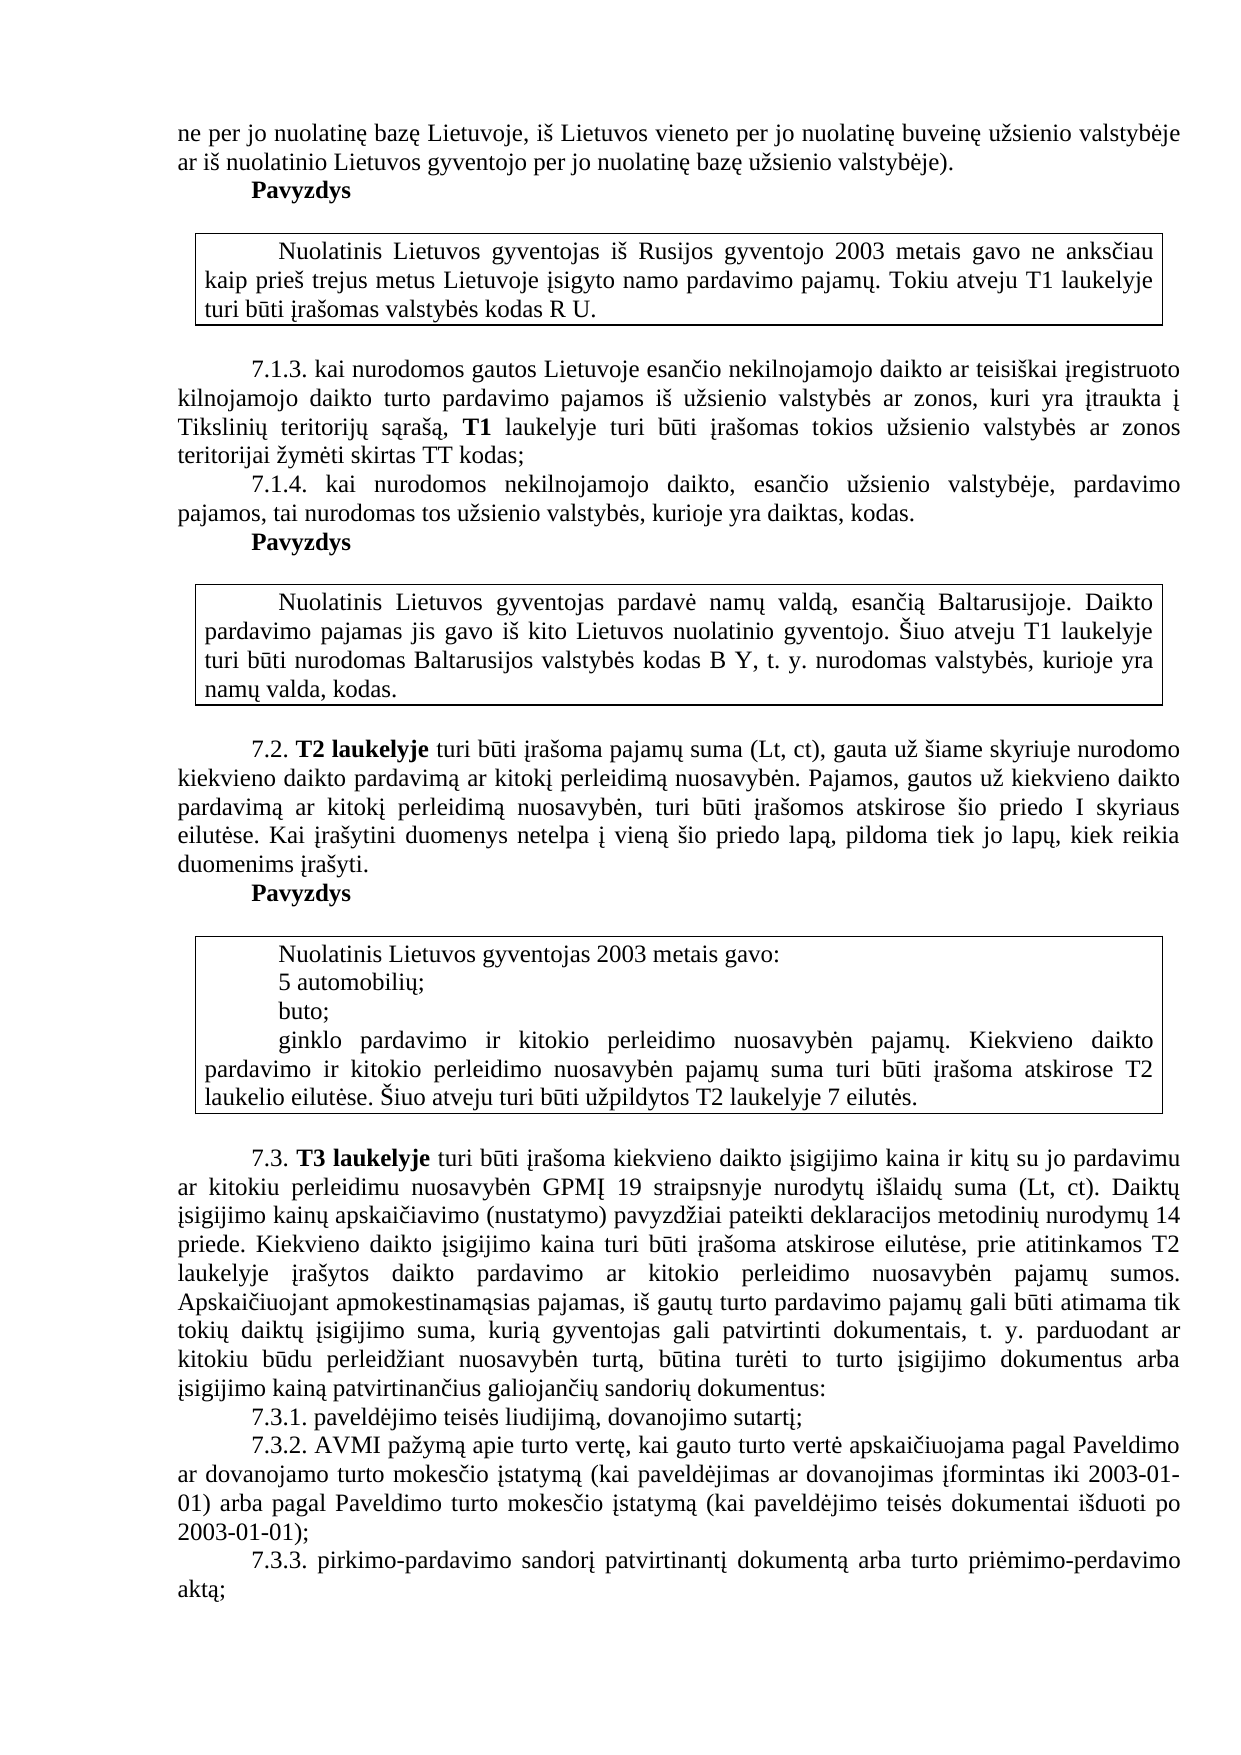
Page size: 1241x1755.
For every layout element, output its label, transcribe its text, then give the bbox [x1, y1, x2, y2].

text 7.1.3. kai nurodomos gautos Lietuvoje esančio nekilnojamojo daikto ar teisiškai įregistruoto kilnojamojo daikto turto pardavimo pajamos iš užsienio valstybės ar zonos, kuri yra įtraukta į Tikslinių teritorijų sąrašą, T1 laukelyje turi būti įrašomas tokios užsienio valstybės ar zonos teritorijai žymėti skirtas TT kodas; [177, 354, 1181, 469]
text ne per jo nuolatinę bazę Lietuvoje, iš Lietuvos vieneto per jo nuolatinę buveinę užsienio valstybėje ar iš nuolatinio Lietuvos gyventojo per jo nuolatinę bazę užsienio valstybėje). [177, 118, 1181, 176]
text 7.1.4. kai nurodomos nekilnojamojo daikto, esančio užsienio valstybėje, pardavimo pajamos, tai nurodomas tos užsienio valstybės, kurioje yra daiktas, kodas. [177, 469, 1181, 527]
text 7.3.2. AVMI pažymą apie turto vertę, kai gauto turto vertė apskaičiuojama pagal Paveldimo ar dovanojamo turto mokesčio įstatymą (kai paveldėjimas ar dovanojimas įformintas iki 2003-01-01) arba pagal Paveldimo turto mokesčio įstatymą (kai paveldėjimo teisės dokumentai išduoti po 2003-01-01); [177, 1431, 1181, 1546]
text 7.2. T2 laukelyje turi būti įrašoma pajamų suma (Lt, ct), gauta už šiame skyriuje nurodomo kiekvieno daikto pardavimą ar kitokį perleidimą nuosavybėn. Pajamos, gautos už kiekvieno daikto pardavimą ar kitokį perleidimą nuosavybėn, turi būti įrašomos atskirose šio priedo I skyriaus eilutėse. Kai įrašytini duomenys netelpa į vieną šio priedo lapą, pildoma tiek jo lapų, kiek reikia duomenims įrašyti. [177, 734, 1181, 878]
text 7.3.3. pirkimo-pardavimo sandorį patvirtinantį dokumentą arba turto priėmimo-perdavimo aktą; [177, 1546, 1181, 1603]
text Pavyzdys [177, 176, 1181, 204]
text 7.3.1. paveldėjimo teisės liudijimą, dovanojimo sutartį; [177, 1402, 1181, 1431]
text 5 automobilių; [196, 964, 1162, 993]
text Nuolatinis Lietuvos gyventojas pardavė namų valdą, esančią Baltarusijoje. Daikto pardavimo pajamas jis gavo iš kito Lietuvos nuolatinio gyventojo. Šiuo atveju T1 laukelyje turi būti nurodomas Baltarusijos valstybės kodas B Y, t. y. nurodomas valstybės, kurioje yra namų valda, kodas. [196, 585, 1162, 704]
text Pavyzdys [177, 527, 1181, 556]
text Nuolatinis Lietuvos gyventojas iš Rusijos gyventojo 2003 metais gavo ne anksčiau kaip prieš trejus metus Lietuvoje įsigyto namo pardavimo pajamų. Tokiu atveju T1 laukelyje turi būti įrašomas valstybės kodas R U. [196, 234, 1162, 324]
text Pavyzdys [177, 878, 1181, 907]
text buto; [196, 993, 1162, 1022]
text ginklo pardavimo ir kitokio perleidimo nuosavybėn pajamų. Kiekvieno daikto pardavimo ir kitokio perleidimo nuosavybėn pajamų suma turi būti įrašoma atskirose T2 laukelio eilutėse. Šiuo atveju turi būti užpildytos T2 laukelyje 7 eilutės. [196, 1022, 1162, 1113]
text 7.3. T3 laukelyje turi būti įrašoma kiekvieno daikto įsigijimo kaina ir kitų su jo pardavimu ar kitokiu perleidimu nuosavybėn GPMĮ 19 straipsnyje nurodytų išlaidų suma (Lt, ct). Daiktų įsigijimo kainų apskaičiavimo (nustatymo) pavyzdžiai pateikti deklaracijos metodinių nurodymų 14 priede. Kiekvieno daikto įsigijimo kaina turi būti įrašoma atskirose eilutėse, prie atitinkamos T2 laukelyje įrašytos daikto pardavimo ar kitokio perleidimo nuosavybėn pajamų sumos. Apskaičiuojant apmokestinamąsias pajamas, iš gautų turto pardavimo pajamų gali būti atimama tik tokių daiktų įsigijimo suma, kurią gyventojas gali patvirtinti dokumentais, t. y. parduodant ar kitokiu būdu perleidžiant nuosavybėn turtą, būtina turėti to turto įsigijimo dokumentus arba įsigijimo kainą patvirtinančius galiojančių sandorių dokumentus: [177, 1143, 1181, 1402]
text Nuolatinis Lietuvos gyventojas 2003 metais gavo: [196, 937, 1162, 964]
